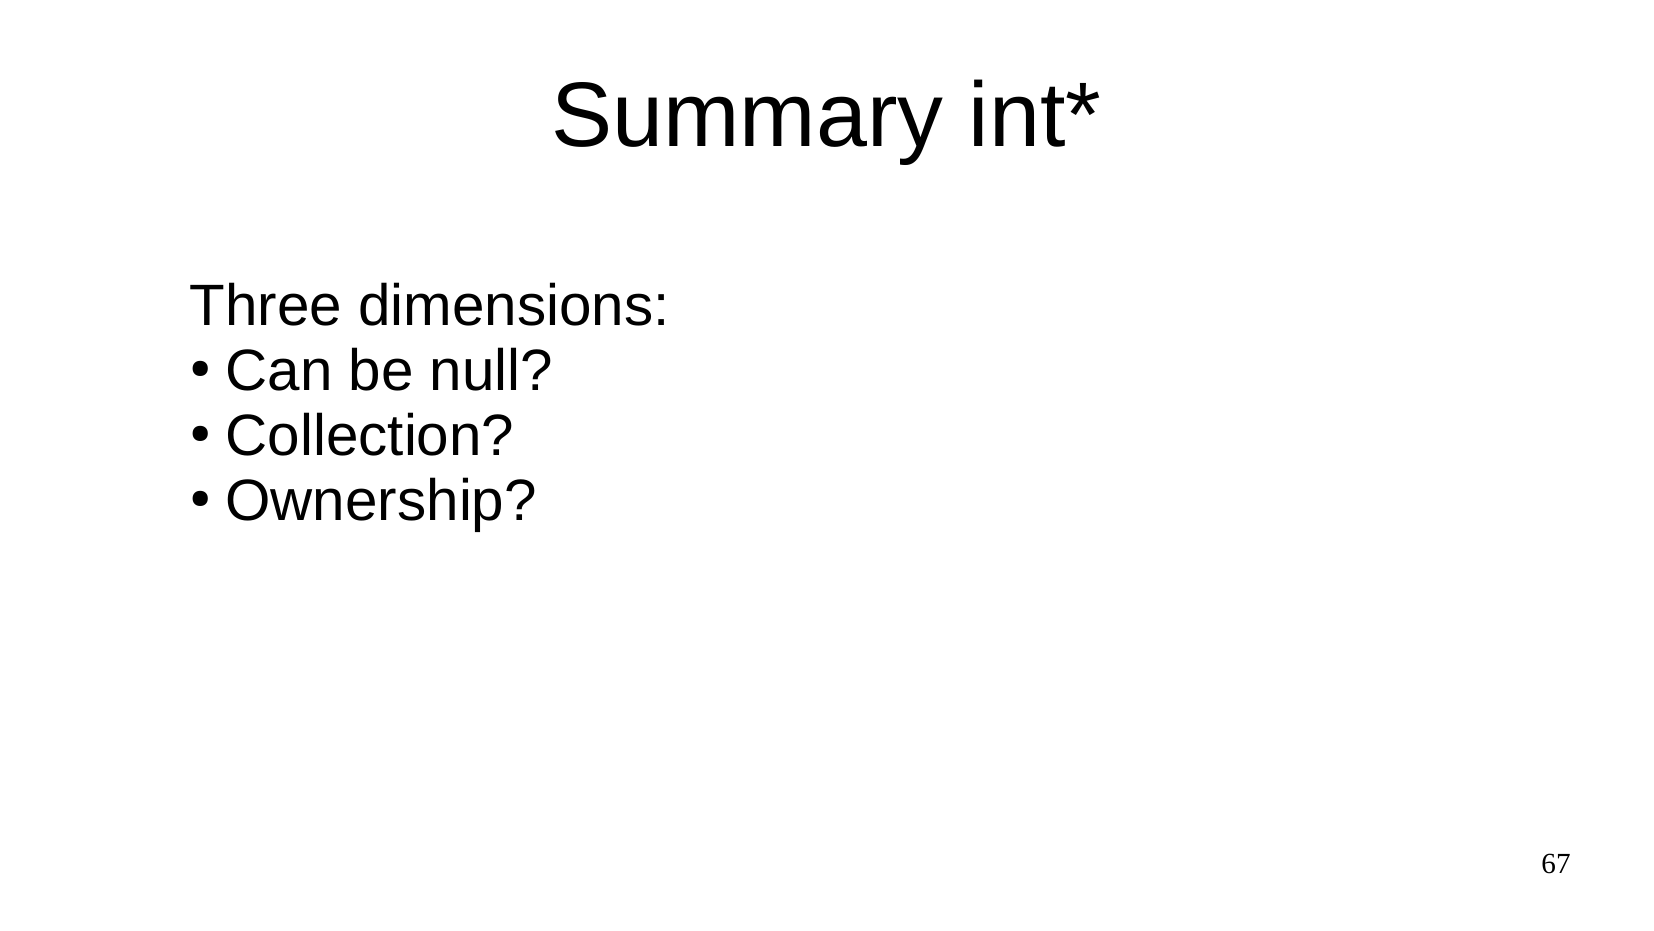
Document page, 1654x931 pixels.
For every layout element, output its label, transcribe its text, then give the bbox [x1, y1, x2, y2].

title Summary int* [82, 37, 1571, 193]
text_box Three dimensions: Can be null? Collection? Ownership? [175, 265, 685, 541]
